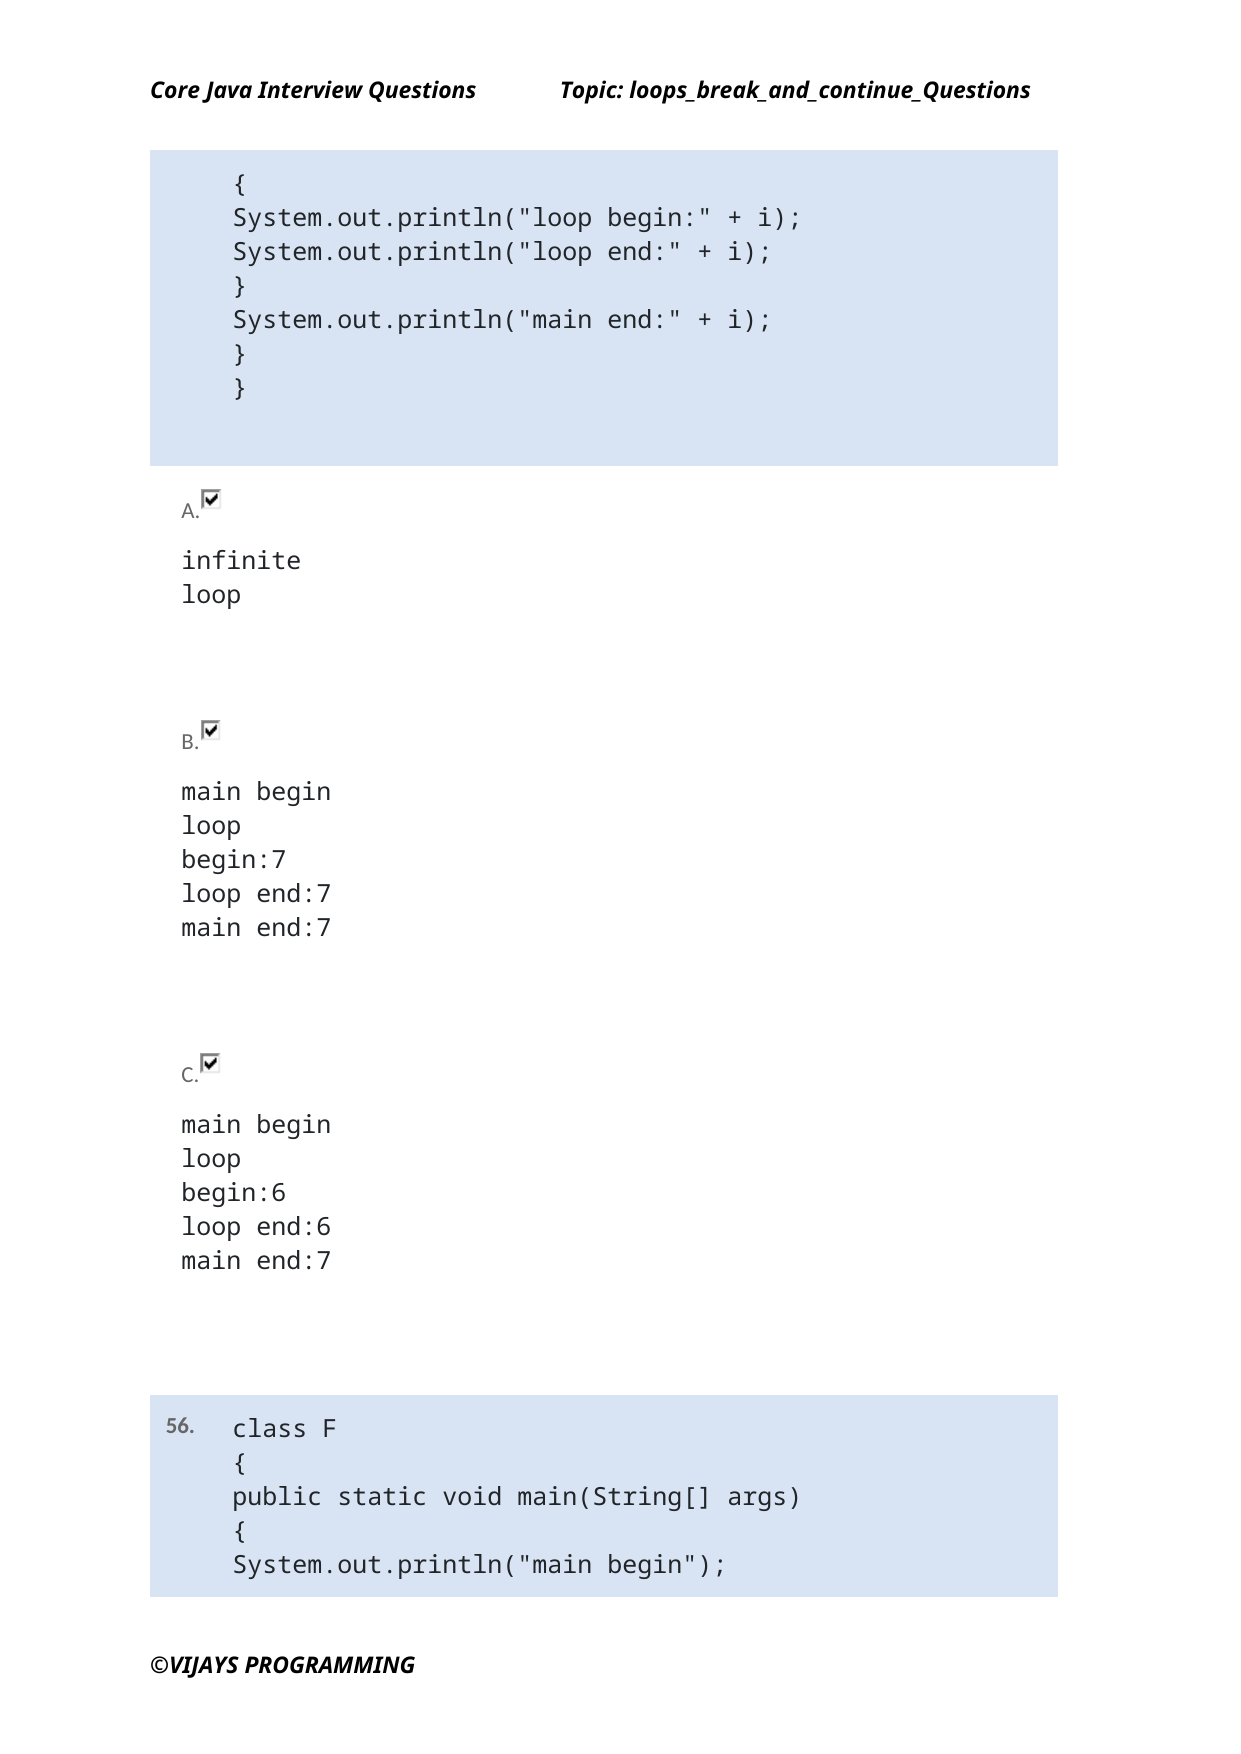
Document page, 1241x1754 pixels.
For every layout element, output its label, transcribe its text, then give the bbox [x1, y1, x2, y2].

table_cell [1058, 1395, 1090, 1597]
table_cell [150, 466, 1090, 1395]
table_header [1058, 150, 1090, 466]
table_cell class F { public static void main(String[] args) { System.out.println("main begin"); [216, 1395, 1058, 1597]
table_header B. main begin loop begin:7 loop end:7 main end:7 [181, 713, 346, 1046]
table_header C. main begin loop begin:6 loop end:6 main end:7 [181, 1046, 346, 1379]
table_header { System.out.println("loop begin:" + i); System.out.println("loop end:" + i); } System.out.println("main end:" + i); } } [216, 150, 1058, 466]
table_cell 56. [150, 1395, 216, 1597]
table_header A. infinite loop [181, 482, 374, 713]
table_header [150, 150, 216, 466]
